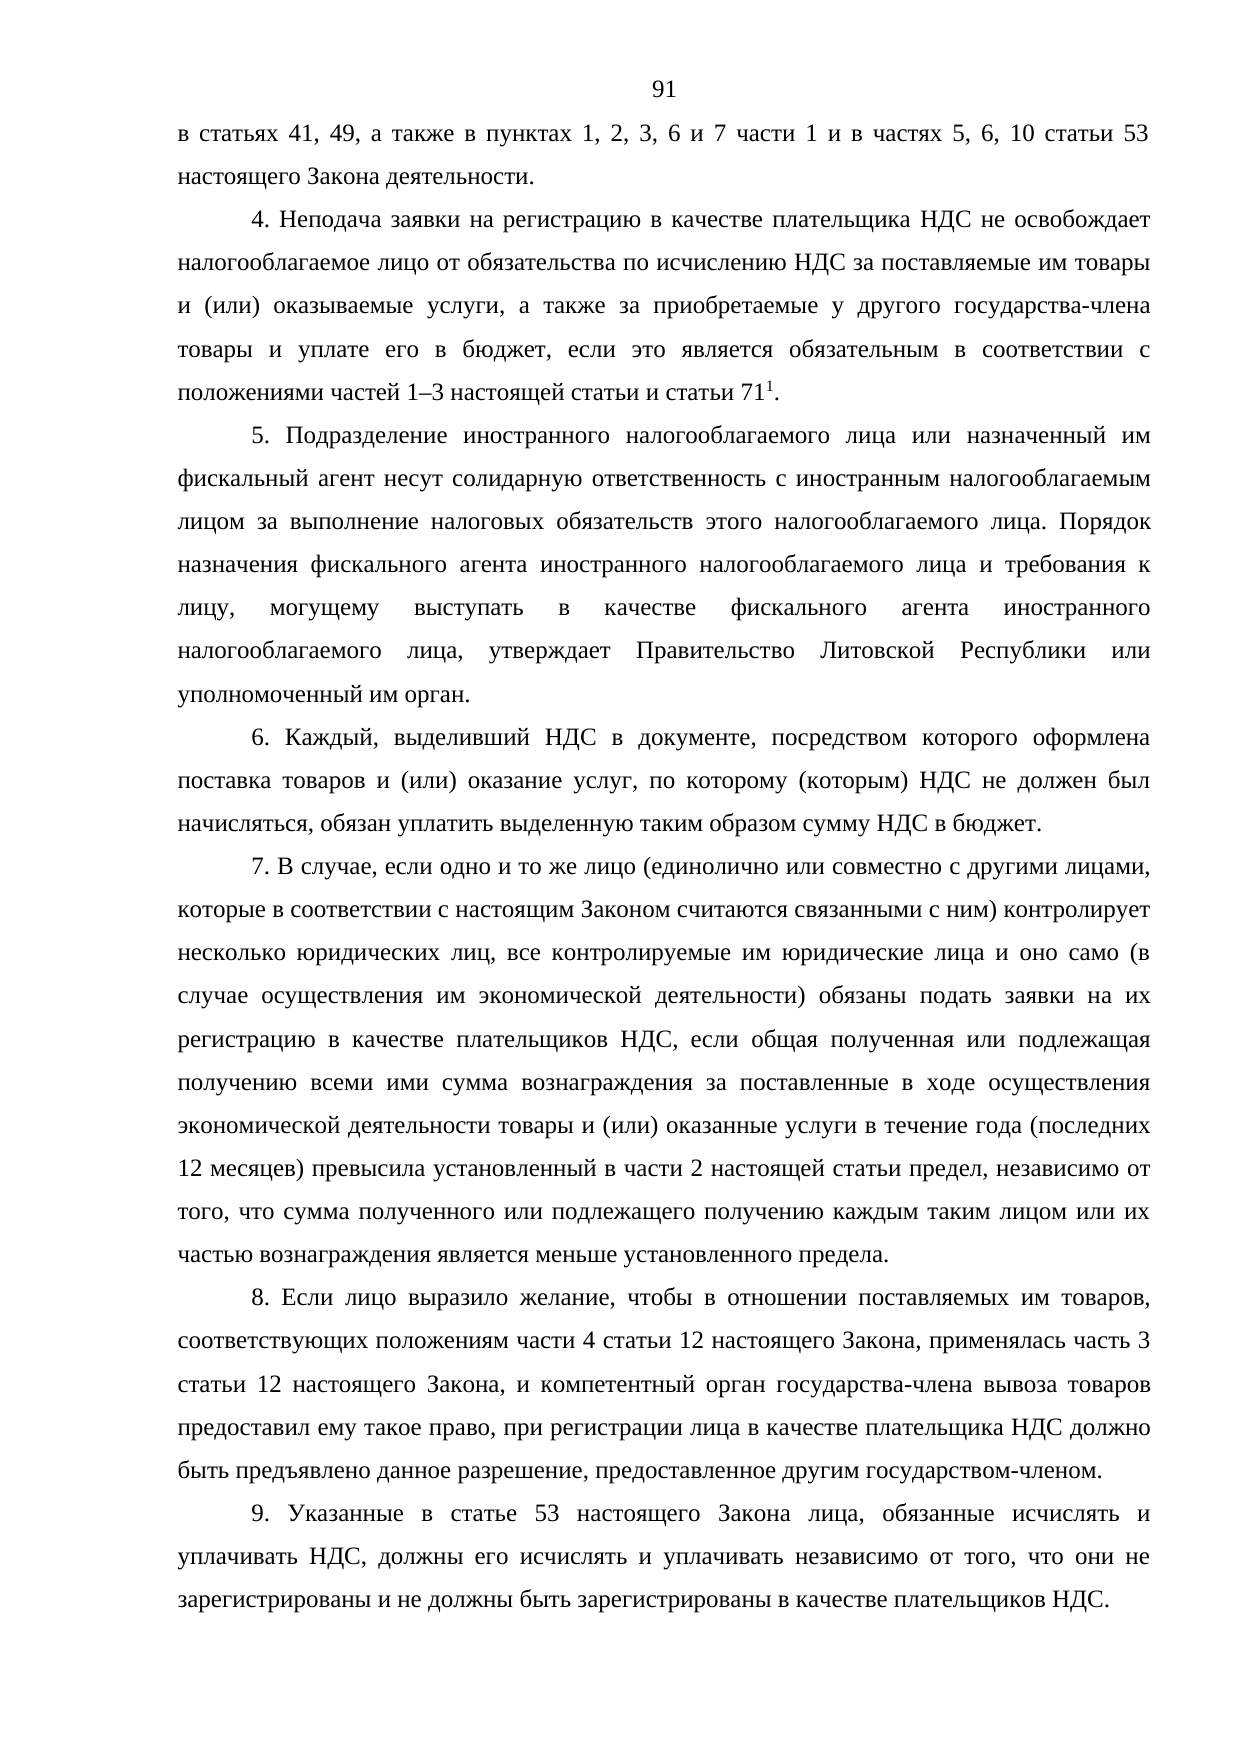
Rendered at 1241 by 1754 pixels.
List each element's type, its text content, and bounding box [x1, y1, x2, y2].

text 5. Подразделение иностранного налогооблагаемого лица или назначенный им фискальный агент несут солидарную ответственность с иностранным налогооблагаемым лицом за выполнение налоговых обязательств этого налогооблагаемого лица. Порядок назначения фискального агента иностранного налогооблагаемого лица и требования к лицу, могущему выступать в качестве фискального агента иностранного налогооблагаемого лица, утверждает Правительство Литовской Республики или уполномоченный им орган. [177, 420, 1152, 707]
text 7. В случае, если одно и то же лицо (единолично или совместно с другими лицами, которые в соответствии с настоящим Законом считаются связанными с ним) контролирует несколько юридических лиц, все контролируемые им юридические лица и оно само (в случае осуществления им экономической деятельности) обязаны подать заявки на их регистрацию в качестве плательщиков НДС, если общая полученная или подлежащая получению всеми ими сумма вознаграждения за поставленные в ходе осуществления экономической деятельности товары и (или) оказанные услуги в течение года (последних 12 месяцев) превысила установленный в части 2 настоящей статьи предел, независимо от того, что сумма полученного или подлежащего получению каждым таким лицом или их частью вознаграждения является меньше установленного предела. [177, 851, 1152, 1268]
text 8. Если лицо выразило желание, чтобы в отношении поставляемых им товаров, соответствующих положениям части 4 статьи 12 настоящего Закона, применялась часть 3 статьи 12 настоящего Закона, и компетентный орган государства-члена вывоза товаров предоставил ему такое право, при регистрации лица в качестве плательщика НДС должно быть предъявлено данное разрешение, предоставленное другим государством-членом. [177, 1282, 1152, 1484]
text 6. Каждый, выделивший НДС в документе, посредством которого оформлена поставка товаров и (или) оказание услуг, по которому (которым) НДС не должен был начисляться, обязан уплатить выделенную таким образом сумму НДС в бюджет. [177, 722, 1152, 837]
text 4. Неподача заявки на регистрацию в качестве плательщика НДС не освобождает налогооблагаемое лицо от обязательства по исчислению НДС за поставляемые им товары и (или) оказываемые услуги, а также за приобретаемые у другого государства-члена товары и уплате его в бюджет, если это является обязательным в соответствии с положениями частей 1–3 настоящей статьи и статьи 711. [177, 204, 1152, 406]
text 9. Указанные в статье 53 настоящего Закона лица, обязанные исчислять и уплачивать НДС, должны его исчислять и уплачивать независимо от того, что они не зарегистрированы и не должны быть зарегистрированы в качестве плательщиков НДС. [177, 1498, 1152, 1613]
text в статьях 41, 49, а также в пунктах 1, 2, 3, 6 и 7 части 1 и в частях 5, 6, 10 статьи 53 настоящего Закона деятельности. [177, 118, 1152, 190]
